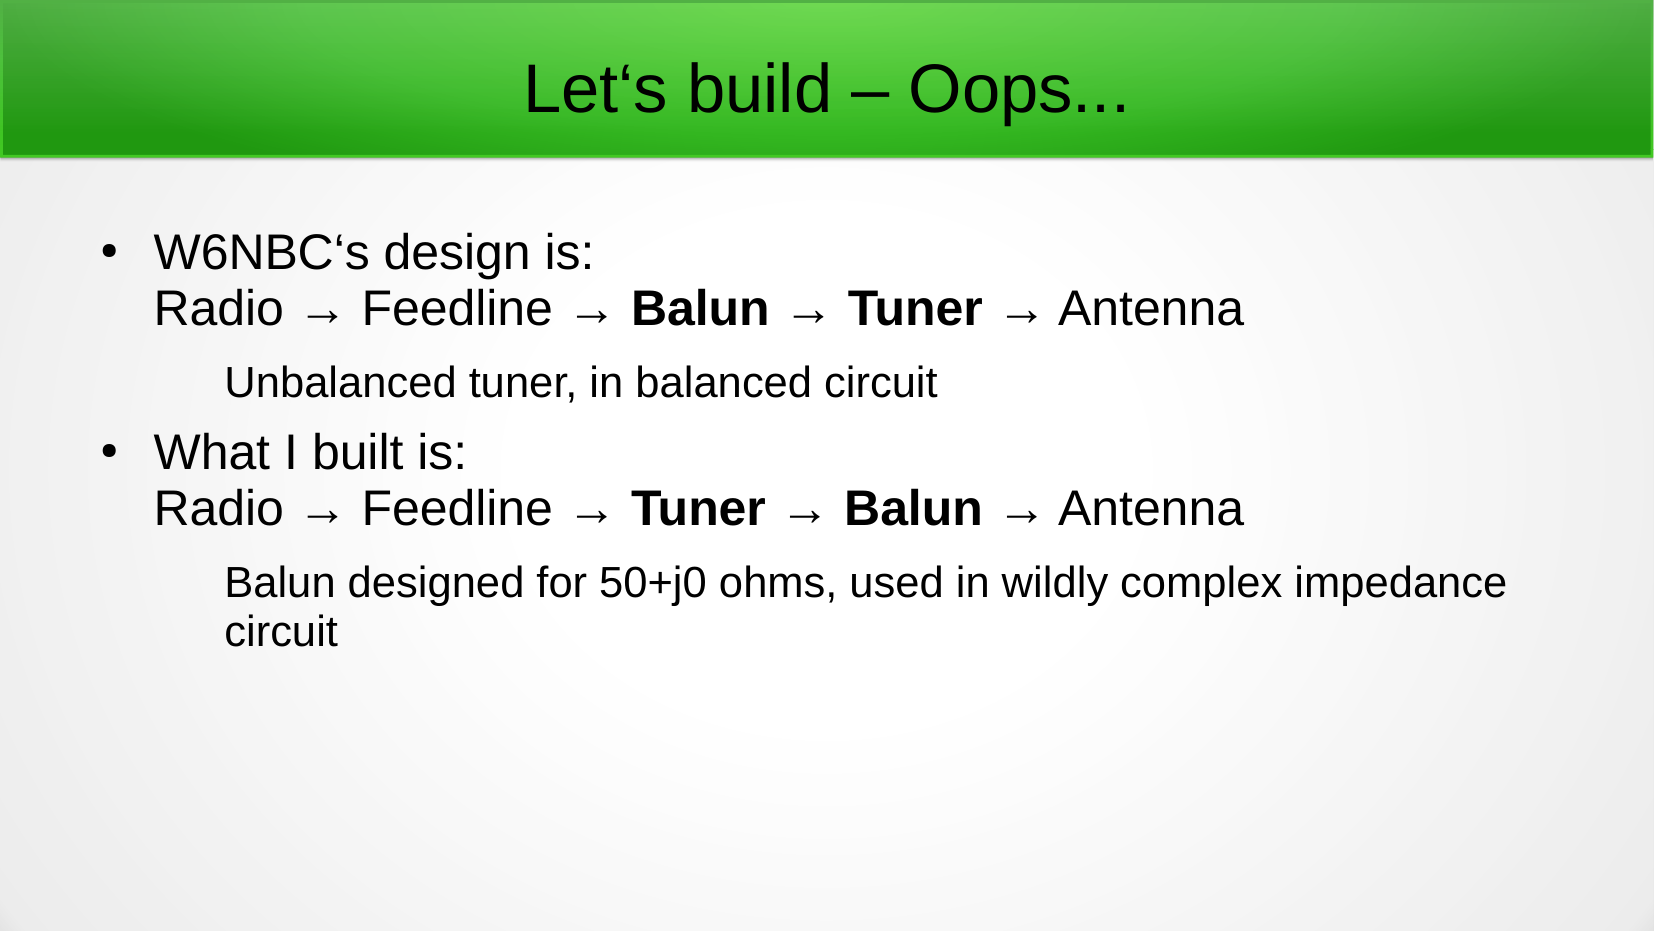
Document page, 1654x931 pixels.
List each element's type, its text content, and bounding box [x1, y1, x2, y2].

title Let‘s build – Oops... [82, 35, 1571, 142]
list W6NBC‘s design is: Radio → Feedline → Balun → Tuner → Antenna Unbalanced tuner, in balanced circuit What I built is: Radio → Feedline → Tuner → Balun → Antenna Balun designed for 50+j0 ohms, used in wildly complex impedance circuit [82, 224, 1571, 764]
